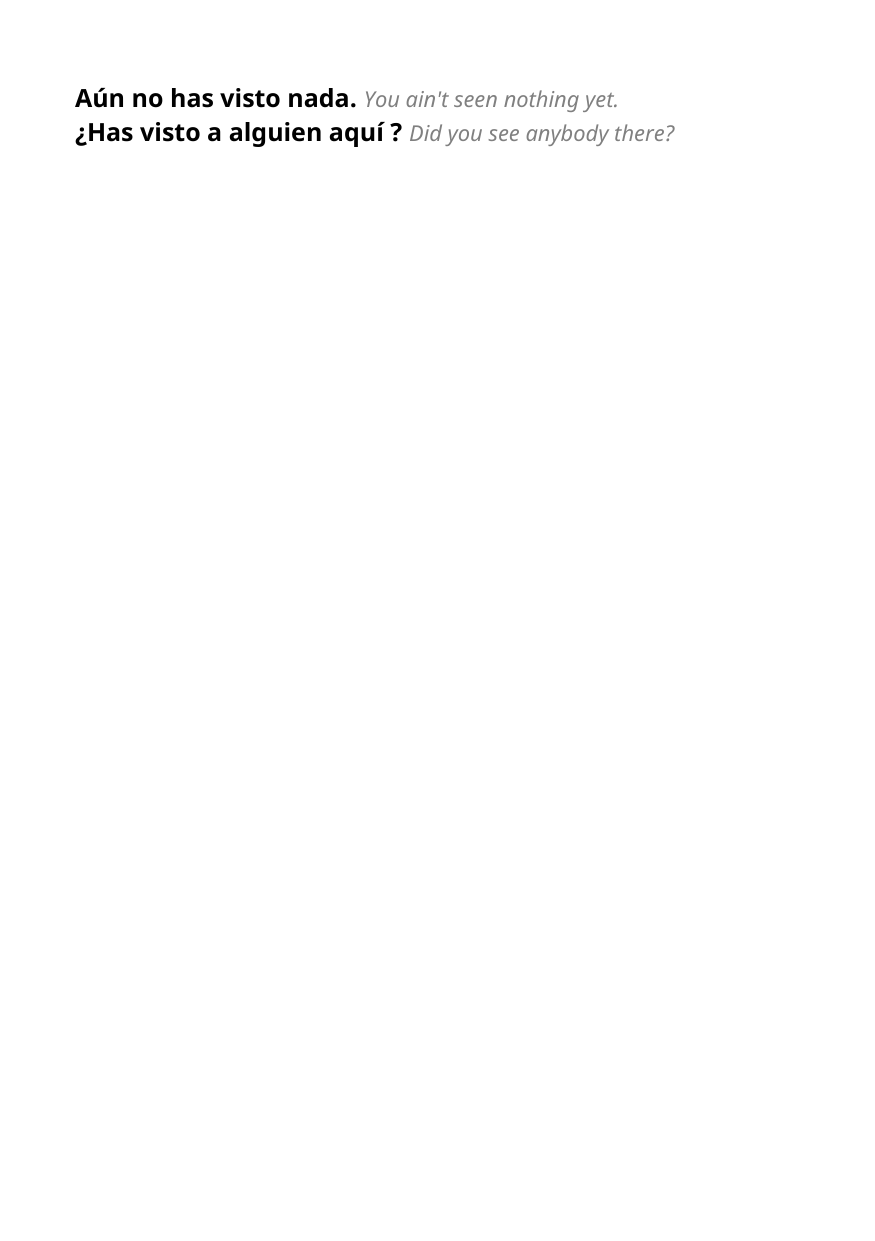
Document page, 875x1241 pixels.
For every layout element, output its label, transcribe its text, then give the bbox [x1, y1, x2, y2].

text ¿Has visto a alguien aquí ? Did you see anybody there? [75, 115, 799, 149]
text Aún no has visto nada. You ain't seen nothing yet. [75, 81, 799, 115]
